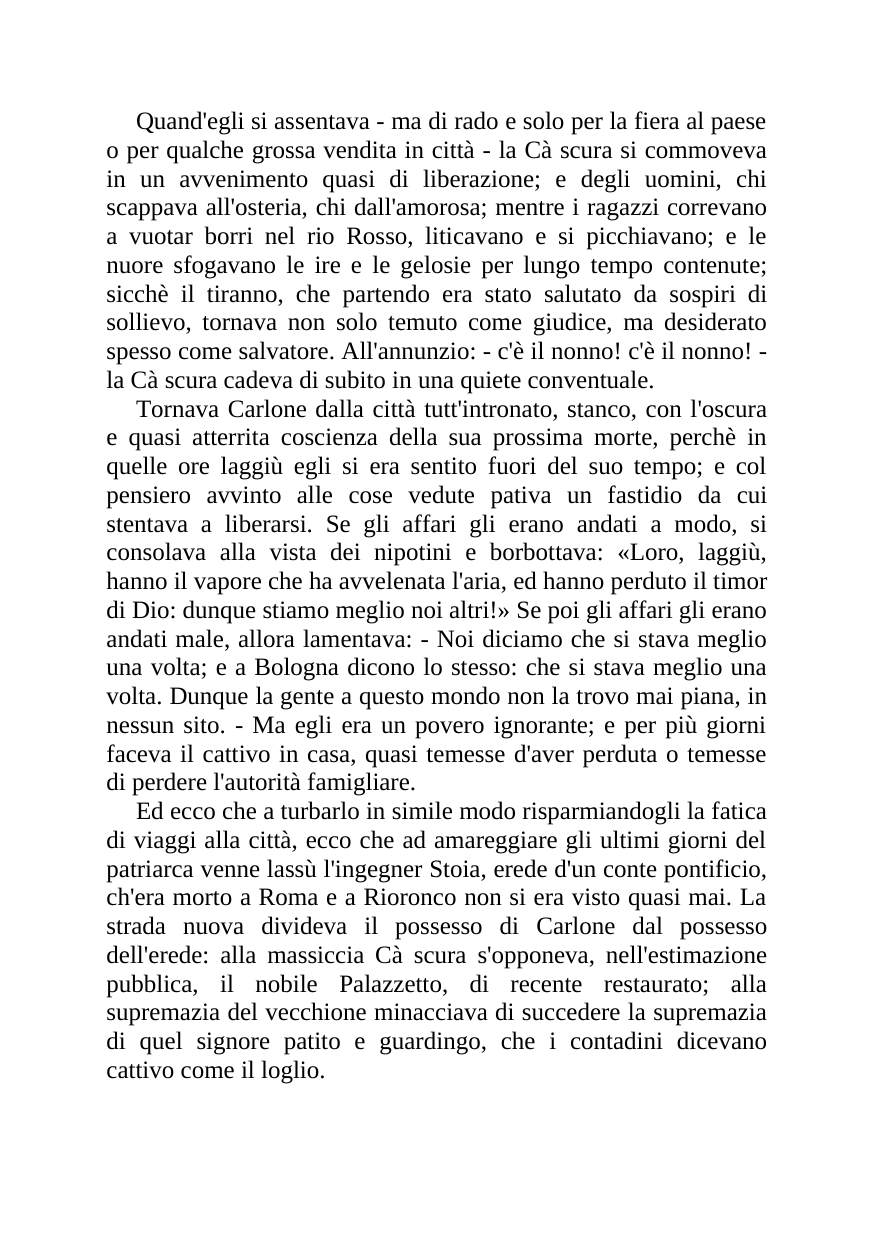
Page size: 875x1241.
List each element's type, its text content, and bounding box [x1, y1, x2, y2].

text Quand'egli si assentava - ma di rado e solo per la fiera al paese o per qualche grossa vendita in città - la Cà scura si commoveva in un avvenimento quasi di liberazione; e degli uomini, chi scappava all'osteria, chi dall'amorosa; mentre i ragazzi correvano a vuotar borri nel rio Rosso, liticavano e si picchiavano; e le nuore sfogavano le ire e le gelosie per lungo tempo contenute; sicchè il tiranno, che partendo era stato salutato da sospiri di sollievo, tornava non solo temuto come giudice, ma desiderato spesso come salvatore. All'annunzio: - c'è il nonno! c'è il nonno! - la Cà scura cadeva di subito in una quiete conventuale. [106, 106, 768, 394]
text Ed ecco che a turbarlo in simile modo risparmiandogli la fatica di viaggi alla città, ecco che ad amareggiare gli ultimi giorni del patriarca venne lassù l'ingegner Stoia, erede d'un conte pontificio, ch'era morto a Roma e a Rioronco non si era visto quasi mai. La strada nuova divideva il possesso di Carlone dal possesso dell'erede: alla massiccia Cà scura s'opponeva, nell'estimazione pubblica, il nobile Palazzetto, di recente restaurato; alla supremazia del vecchione minacciava di succedere la supremazia di quel signore patito e guardingo, che i contadini dicevano cattivo come il loglio. [106, 796, 768, 1084]
text Tornava Carlone dalla città tutt'intronato, stanco, con l'oscura e quasi atterrita coscienza della sua prossima morte, perchè in quelle ore laggiù egli si era sentito fuori del suo tempo; e col pensiero avvinto alle cose vedute pativa un fastidio da cui stentava a liberarsi. Se gli affari gli erano andati a modo, si consolava alla vista dei nipotini e borbottava: «Loro, laggiù, hanno il vapore che ha avvelenata l'aria, ed hanno perduto il timor di Dio: dunque stiamo meglio noi altri!» Se poi gli affari gli erano andati male, allora lamentava: - Noi diciamo che si stava meglio una volta; e a Bologna dicono lo stesso: che si stava meglio una volta. Dunque la gente a questo mondo non la trovo mai piana, in nessun sito. - Ma egli era un povero ignorante; e per più giorni faceva il cattivo in casa, quasi temesse d'aver perduta o temesse di perdere l'autorità famigliare. [106, 394, 768, 796]
